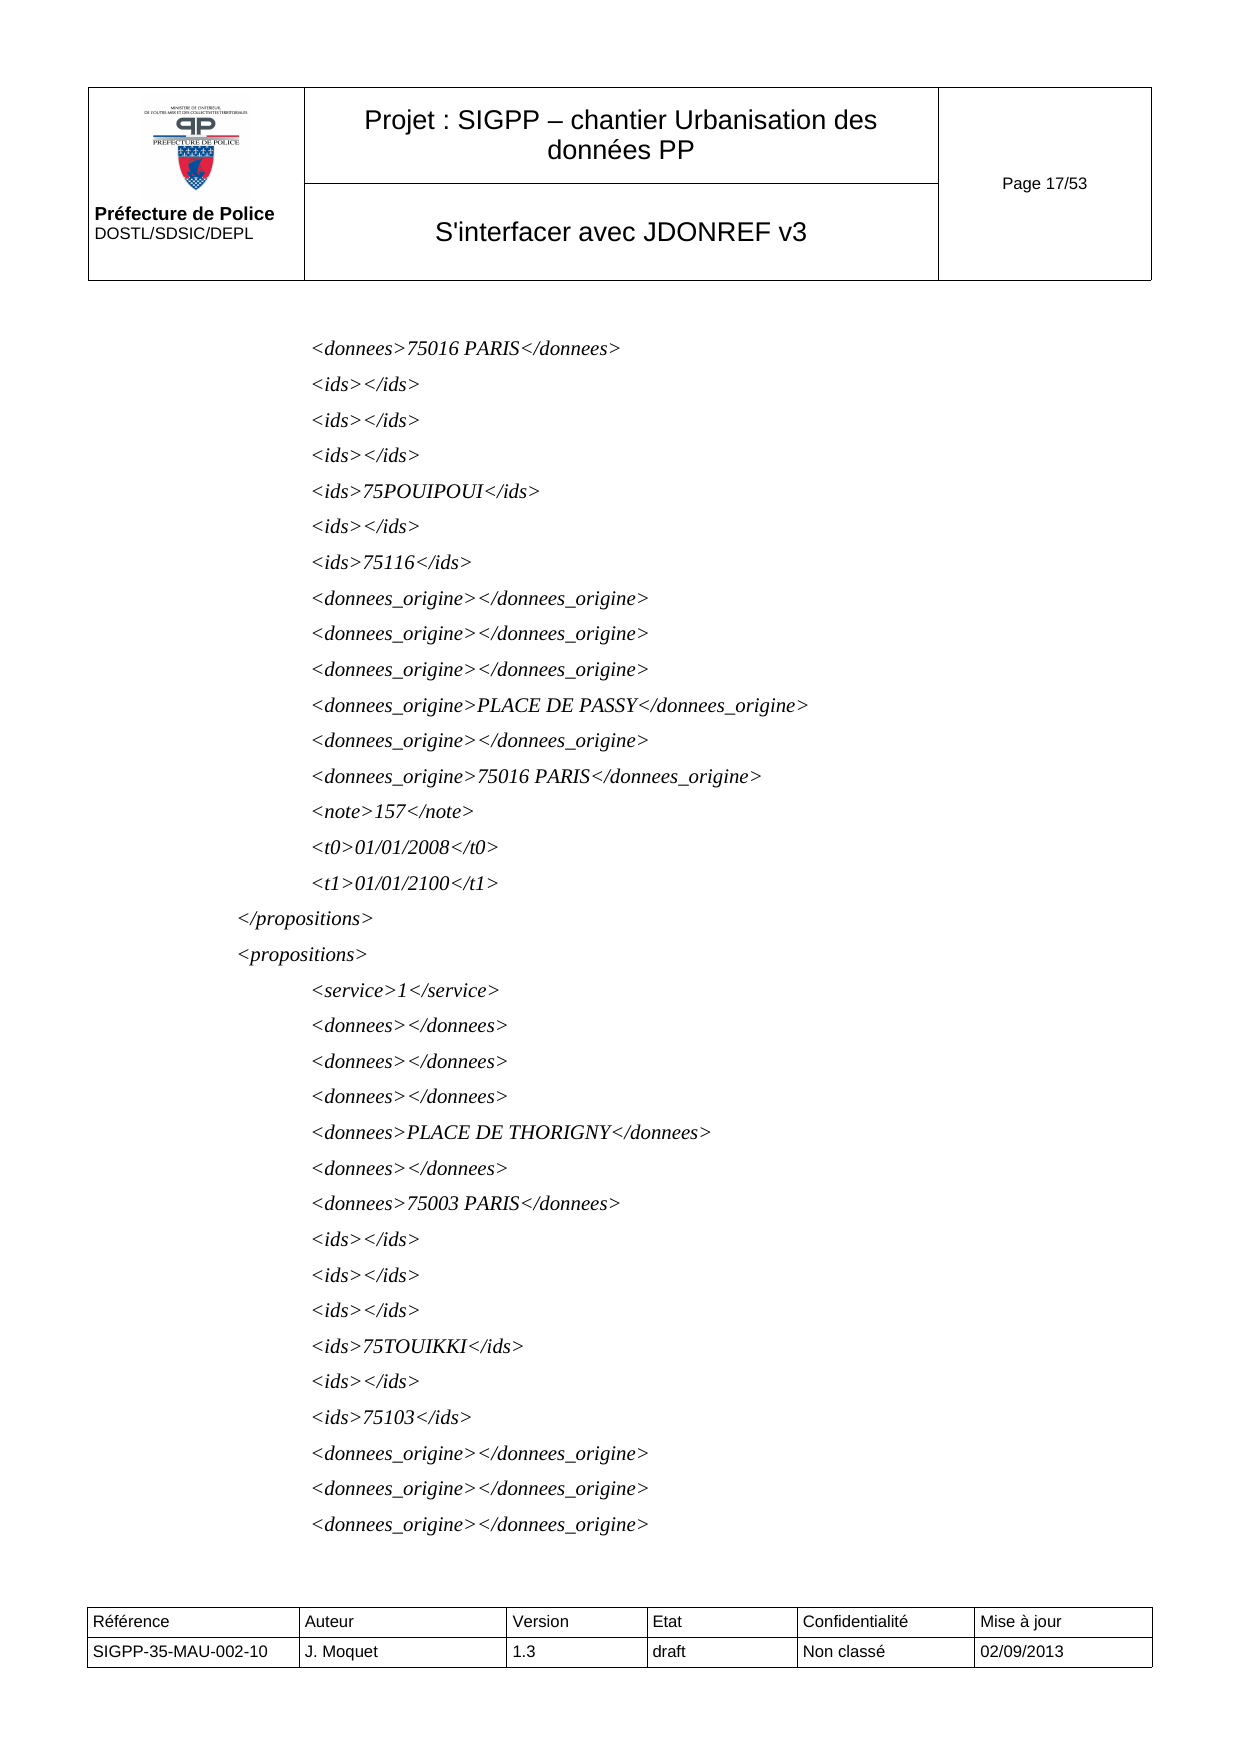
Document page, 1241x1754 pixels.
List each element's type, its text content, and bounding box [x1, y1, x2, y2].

text <donnees_origine></donnees_origine> [88, 622, 1152, 645]
text <donnees_origine></donnees_origine> [88, 1513, 1152, 1536]
text <ids></ids> [88, 408, 1152, 432]
text <donnees></donnees> [88, 1157, 1152, 1180]
text <ids></ids> [88, 373, 1152, 396]
text <ids></ids> [88, 1228, 1152, 1251]
text <ids>75116</ids> [88, 551, 1152, 574]
text <note>157</note> [88, 800, 1152, 823]
text <donnees>75016 PARIS</donnees> [88, 337, 1152, 360]
text <ids>75TOUIKKI</ids> [88, 1335, 1152, 1358]
text <ids></ids> [88, 1370, 1152, 1393]
picture [141, 92, 252, 203]
text <donnees_origine></donnees_origine> [88, 587, 1152, 610]
text <donnees></donnees> [88, 1050, 1152, 1073]
text <donnees_origine></donnees_origine> [88, 1477, 1152, 1500]
text <ids>75103</ids> [88, 1406, 1152, 1429]
text <ids></ids> [88, 1263, 1152, 1287]
text <donnees_origine></donnees_origine> [88, 1442, 1152, 1465]
text <donnees_origine>PLACE DE PASSY</donnees_origine> [88, 693, 1152, 717]
text <ids></ids> [88, 515, 1152, 538]
text </propositions> [88, 907, 1152, 930]
text <donnees>75003 PARIS</donnees> [88, 1192, 1152, 1215]
text <t0>01/01/2008</t0> [88, 836, 1152, 859]
text <donnees_origine></donnees_origine> [88, 729, 1152, 752]
text <service>1</service> [88, 978, 1152, 1002]
text <ids></ids> [88, 1299, 1152, 1322]
text <donnees_origine></donnees_origine> [88, 658, 1152, 681]
text <donnees_origine>75016 PARIS</donnees_origine> [88, 765, 1152, 788]
text <donnees>PLACE DE THORIGNY</donnees> [88, 1121, 1152, 1144]
text <donnees></donnees> [88, 1014, 1152, 1037]
text <propositions> [88, 943, 1152, 966]
text <t1>01/01/2100</t1> [88, 872, 1152, 895]
text <ids></ids> [88, 444, 1152, 467]
text <ids>75POUIPOUI</ids> [88, 480, 1152, 503]
text <donnees></donnees> [88, 1085, 1152, 1108]
